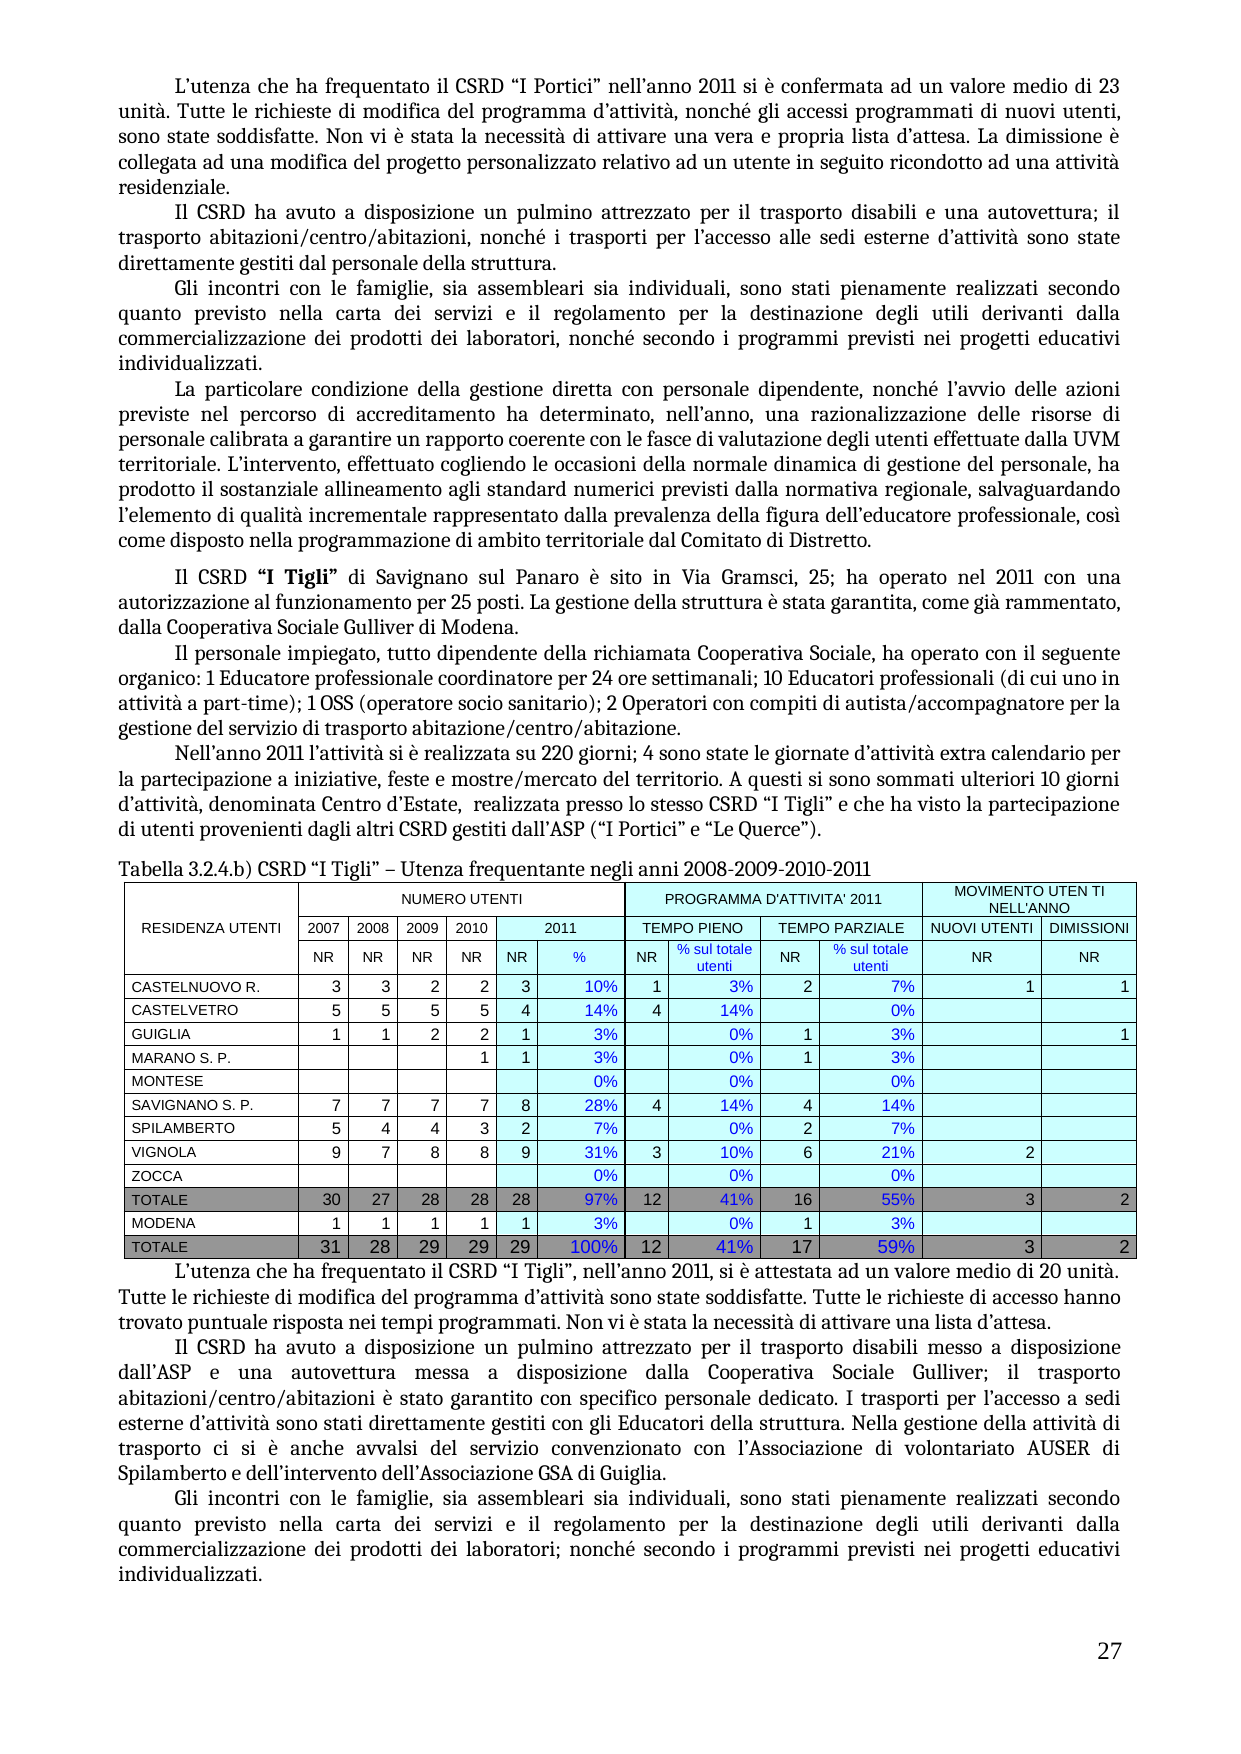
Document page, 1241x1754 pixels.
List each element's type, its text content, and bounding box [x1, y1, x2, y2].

table_cell ZOCCA [125, 1165, 298, 1187]
table_cell 30 [299, 1188, 348, 1211]
table_cell TEMPO PARZIALE [761, 917, 922, 940]
table_cell 5 [299, 999, 348, 1022]
table_cell 2009 [398, 917, 446, 940]
table_cell 2 [1042, 1188, 1136, 1211]
text Gli incontri con le famiglie, sia assembleari sia individuali, sono stati pienamente realizzati secondo quanto previsto nella carta dei servizi e il regolamento per la destinazione degli utili derivanti dalla commercializzazione dei prodotti dei laboratori; nonché secondo i programmi previsti nei progetti educativi individualizzati. [118, 1486, 1122, 1587]
table_cell 0% [820, 999, 922, 1022]
table_cell 1 [761, 1212, 819, 1234]
table_cell 28 [349, 1236, 397, 1258]
table_cell [299, 1165, 348, 1187]
table_cell CASTELNUOVO R. [125, 975, 298, 998]
table_cell 2 [923, 1141, 1041, 1163]
table_cell SAVIGNANO S. P. [125, 1094, 298, 1116]
table_cell 12 [626, 1188, 668, 1211]
table_cell 28 [497, 1188, 537, 1211]
table_cell 4 [497, 999, 537, 1022]
table_cell 4 [626, 999, 668, 1022]
table_cell 4 [398, 1117, 446, 1140]
table_cell 10% [538, 975, 624, 998]
table_cell 14% [820, 1094, 922, 1116]
table_cell 3 [299, 975, 348, 998]
table_cell 3 [626, 1141, 668, 1163]
table_cell 7 [349, 1141, 397, 1163]
table_cell 4 [349, 1117, 397, 1140]
table_cell 2 [497, 1117, 537, 1140]
table_cell 59% [820, 1236, 922, 1258]
table_header PROGRAMMA D'ATTIVITA' 2011 [626, 883, 922, 916]
table_cell 14% [669, 999, 760, 1022]
table_cell [497, 1165, 537, 1187]
table_cell [626, 1117, 668, 1140]
text L’utenza che ha frequentato il CSRD “I Tigli”, nell’anno 2011, si è attestata ad un valore medio di 20 unità. Tutte le richieste di modifica del programma d’attività sono state soddisfatte. Tutte le richieste di accesso hanno trovato puntuale risposta nei tempi programmati. Non vi è stata la necessità di attivare una lista d’attesa. [118, 1259, 1122, 1335]
table_cell 0% [669, 1212, 760, 1234]
table_cell 2010 [447, 917, 496, 940]
table_cell NR [923, 941, 1041, 974]
table_cell [497, 1070, 537, 1093]
table_cell [1042, 1141, 1136, 1163]
table_cell 1 [299, 1212, 348, 1234]
table_cell [1042, 1046, 1136, 1069]
text Nell’anno 2011 l’attività si è realizzata su 220 giorni; 4 sono state le giornate d’attività extra calendario per la partecipazione a iniziative, feste e mostre/mercato del territorio. A questi si sono sommati ulteriori 10 giorni d’attività, denominata Centro d’Estate, realizzata presso lo stesso CSRD “I Tigli” e che ha visto la partecipazione di utenti provenienti dagli altri CSRD gestiti dall’ASP (“I Portici” e “Le Querce”). [118, 741, 1122, 842]
table_cell 7 [447, 1094, 496, 1116]
table_cell 97% [538, 1188, 624, 1211]
table_cell [923, 1046, 1041, 1069]
table_cell 12 [626, 1236, 668, 1258]
table_cell 7% [820, 1117, 922, 1140]
table_cell MONTESE [125, 1070, 298, 1093]
table_cell 2 [447, 975, 496, 998]
table_cell 3 [497, 975, 537, 998]
table_cell NUOVI UTENTI [923, 917, 1041, 940]
table_cell GUIGLIA [125, 1023, 298, 1045]
table_cell NR [761, 941, 819, 974]
table_cell [923, 1117, 1041, 1140]
table_cell [923, 1212, 1041, 1234]
table_cell 3% [538, 1212, 624, 1234]
table_cell NR [398, 941, 446, 974]
table_header NUMERO UTENTI [299, 883, 624, 916]
table_cell 0% [669, 1165, 760, 1187]
table_cell 3 [447, 1117, 496, 1140]
table_cell [761, 999, 819, 1022]
table_cell 0% [538, 1070, 624, 1093]
table_cell TOTALE [125, 1236, 298, 1258]
table_cell 9 [299, 1141, 348, 1163]
table_cell 1 [923, 975, 1041, 998]
table_cell 41% [669, 1236, 760, 1258]
table_cell NR [497, 941, 537, 974]
table_cell CASTELVETRO [125, 999, 298, 1022]
text La particolare condizione della gestione diretta con personale dipendente, nonché l’avvio delle azioni previste nel percorso di accreditamento ha determinato, nell’anno, una razionalizzazione delle risorse di personale calibrata a garantire un rapporto coerente con le fasce di valutazione degli utenti effettuate dalla UVM territoriale. L’intervento, effettuato cogliendo le occasioni della normale dinamica di gestione del personale, ha prodotto il sostanziale allineamento agli standard numerici previsti dalla normativa regionale, salvaguardando l’elemento di qualità incrementale rappresentato dalla prevalenza della figura dell’educatore professionale, così come disposto nella programmazione di ambito territoriale dal Comitato di Distretto. [118, 376, 1122, 553]
text Il personale impiegato, tutto dipendente della richiamata Cooperativa Sociale, ha operato con il seguente organico: 1 Educatore professionale coordinatore per 24 ore settimanali; 10 Educatori professionali (di cui uno in attività a part-time); 1 OSS (operatore socio sanitario); 2 Operatori con compiti di autista/accompagnatore per la gestione del servizio di trasporto abitazione/centro/abitazione. [118, 640, 1122, 741]
table_cell [626, 1070, 668, 1093]
table_cell [299, 1070, 348, 1093]
table_cell 2011 [497, 917, 624, 940]
table_cell 31% [538, 1141, 624, 1163]
table_cell 4 [626, 1094, 668, 1116]
table_cell NR [447, 941, 496, 974]
table_cell 0% [820, 1070, 922, 1093]
table_cell [1042, 999, 1136, 1022]
table_cell [447, 1165, 496, 1187]
table_cell 28% [538, 1094, 624, 1116]
table_cell 3% [669, 975, 760, 998]
table_cell 3% [538, 1023, 624, 1045]
table_cell 1 [447, 1046, 496, 1069]
table_cell 55% [820, 1188, 922, 1211]
table_cell [761, 1165, 819, 1187]
text Tabella 3.2.4.b) CSRD “I Tigli” – Utenza frequentante negli anni 2008-2009-2010-2011 [118, 856, 1122, 882]
table_cell SPILAMBERTO [125, 1117, 298, 1140]
table_cell VIGNOLA [125, 1141, 298, 1163]
table_cell TEMPO PIENO [626, 917, 760, 940]
table_cell 7 [398, 1094, 446, 1116]
table_cell 27 [349, 1188, 397, 1211]
table_cell 0% [669, 1023, 760, 1045]
table_cell NR [1042, 941, 1136, 974]
table_cell % [538, 941, 624, 974]
table_cell 1 [497, 1023, 537, 1045]
table_cell [626, 1212, 668, 1234]
table_cell 29 [398, 1236, 446, 1258]
table_cell [923, 1094, 1041, 1116]
table_cell 5 [447, 999, 496, 1022]
table_header RESIDENZA UTENTI [125, 883, 298, 974]
table_cell 1 [761, 1023, 819, 1045]
table_cell 7 [349, 1094, 397, 1116]
table_cell 5 [299, 1117, 348, 1140]
table_cell 2 [761, 1117, 819, 1140]
table_cell 1 [1042, 975, 1136, 998]
table_cell [349, 1046, 397, 1069]
table_cell MARANO S. P. [125, 1046, 298, 1069]
table_cell 1 [1042, 1023, 1136, 1045]
table_cell 4 [761, 1094, 819, 1116]
table_cell 1 [447, 1212, 496, 1234]
table_cell 3 [349, 975, 397, 998]
table_cell 8 [398, 1141, 446, 1163]
table_cell 14% [669, 1094, 760, 1116]
table_cell 1 [299, 1023, 348, 1045]
table_cell % sul totale utenti [669, 941, 760, 974]
table_cell 2 [398, 975, 446, 998]
table_cell NR [299, 941, 348, 974]
table_cell 6 [761, 1141, 819, 1163]
table_cell 31 [299, 1236, 348, 1258]
table_cell [923, 1165, 1041, 1187]
table_cell [1042, 1117, 1136, 1140]
table_cell 3 [923, 1188, 1041, 1211]
table_cell 5 [398, 999, 446, 1022]
table_cell [398, 1070, 446, 1093]
table_cell 14% [538, 999, 624, 1022]
table_cell 2 [761, 975, 819, 998]
table_cell 17 [761, 1236, 819, 1258]
table_cell [447, 1070, 496, 1093]
table_cell 3% [538, 1046, 624, 1069]
text Il CSRD “I Tigli” di Savignano sul Panaro è sito in Via Gramsci, 25; ha operato nel 2011 con una autorizzazione al funzionamento per 25 posti. La gestione della struttura è stata garantita, come già rammentato, dalla Cooperativa Sociale Gulliver di Modena. [118, 565, 1122, 640]
table_cell [299, 1046, 348, 1069]
table_cell MODENA [125, 1212, 298, 1234]
table_cell 0% [669, 1046, 760, 1069]
table_cell 7% [820, 975, 922, 998]
table_cell [923, 999, 1041, 1022]
table_cell 1 [497, 1212, 537, 1234]
table_cell [761, 1070, 819, 1093]
table_cell [1042, 1094, 1136, 1116]
table_cell DIMISSIONI [1042, 917, 1136, 940]
table_cell NR [626, 941, 668, 974]
table_cell 2 [1042, 1236, 1136, 1258]
table_cell 3 [923, 1236, 1041, 1258]
table_cell 0% [669, 1070, 760, 1093]
text Il CSRD ha avuto a disposizione un pulmino attrezzato per il trasporto disabili e una autovettura; il trasporto abitazioni/centro/abitazioni, nonché i trasporti per l’accesso alle sedi esterne d’attività sono state direttamente gestiti dal personale della struttura. [118, 200, 1122, 275]
table_header MOVIMENTO UTEN TI NELL'ANNO [923, 883, 1136, 916]
table_cell [349, 1070, 397, 1093]
text Gli incontri con le famiglie, sia assembleari sia individuali, sono stati pienamente realizzati secondo quanto previsto nella carta dei servizi e il regolamento per la destinazione degli utili derivanti dalla commercializzazione dei prodotti dei laboratori, nonché secondo i programmi previsti nei progetti educativi individualizzati. [118, 275, 1122, 376]
table_cell [1042, 1165, 1136, 1187]
table_cell 8 [447, 1141, 496, 1163]
table_cell [626, 1046, 668, 1069]
table_cell 28 [398, 1188, 446, 1211]
table_cell 9 [497, 1141, 537, 1163]
table_cell [923, 1070, 1041, 1093]
table_cell 7 [299, 1094, 348, 1116]
table_cell 100% [538, 1236, 624, 1258]
table_cell TOTALE [125, 1188, 298, 1211]
table_cell [349, 1165, 397, 1187]
text Il CSRD ha avuto a disposizione un pulmino attrezzato per il trasporto disabili messo a disposizione dall’ASP e una autovettura messa a disposizione dalla Cooperativa Sociale Gulliver; il trasporto abitazioni/centro/abitazioni è stato garantito con specifico personale dedicato. I trasporti per l’accesso a sedi esterne d’attività sono stati direttamente gestiti con gli Educatori della struttura. Nella gestione della attività di trasporto ci si è anche avvalsi del servizio convenzionato con l’Associazione di volontariato AUSER di Spilamberto e dell’intervento dell’Associazione GSA di Guiglia. [118, 1335, 1122, 1486]
table_cell [626, 1165, 668, 1187]
table_cell 5 [349, 999, 397, 1022]
table_cell [398, 1046, 446, 1069]
table_cell [1042, 1212, 1136, 1234]
table_cell [398, 1165, 446, 1187]
table_cell [626, 1023, 668, 1045]
table_cell 2 [447, 1023, 496, 1045]
table_cell 16 [761, 1188, 819, 1211]
table_cell 8 [497, 1094, 537, 1116]
table_cell 21% [820, 1141, 922, 1163]
table_cell 28 [447, 1188, 496, 1211]
table_cell 29 [497, 1236, 537, 1258]
table_cell [923, 1023, 1041, 1045]
table_cell 0% [669, 1117, 760, 1140]
table_cell 1 [497, 1046, 537, 1069]
table_cell [1042, 1070, 1136, 1093]
table_cell 0% [538, 1165, 624, 1187]
table_cell 29 [447, 1236, 496, 1258]
table_cell 2 [398, 1023, 446, 1045]
table_cell 1 [626, 975, 668, 998]
table_cell 1 [398, 1212, 446, 1234]
table_cell 2008 [349, 917, 397, 940]
table_cell 7% [538, 1117, 624, 1140]
table_cell NR [349, 941, 397, 974]
table_cell 0% [820, 1165, 922, 1187]
table_cell 10% [669, 1141, 760, 1163]
table_cell % sul totale utenti [820, 941, 922, 974]
table_cell 1 [349, 1023, 397, 1045]
text L’utenza che ha frequentato il CSRD “I Portici” nell’anno 2011 si è confermata ad un valore medio di 23 unità. Tutte le richieste di modifica del programma d’attività, nonché gli accessi programmati di nuovi utenti, sono state soddisfatte. Non vi è stata la necessità di attivare una vera e propria lista d’attesa. La dimissione è collegata ad una modifica del progetto personalizzato relativo ad un utente in seguito ricondotto ad una attività residenziale. [118, 74, 1122, 200]
table_cell 3% [820, 1046, 922, 1069]
table_cell 41% [669, 1188, 760, 1211]
table_cell 3% [820, 1212, 922, 1234]
table_cell 1 [761, 1046, 819, 1069]
table_cell 2007 [299, 917, 348, 940]
table_cell 1 [349, 1212, 397, 1234]
table_cell 3% [820, 1023, 922, 1045]
